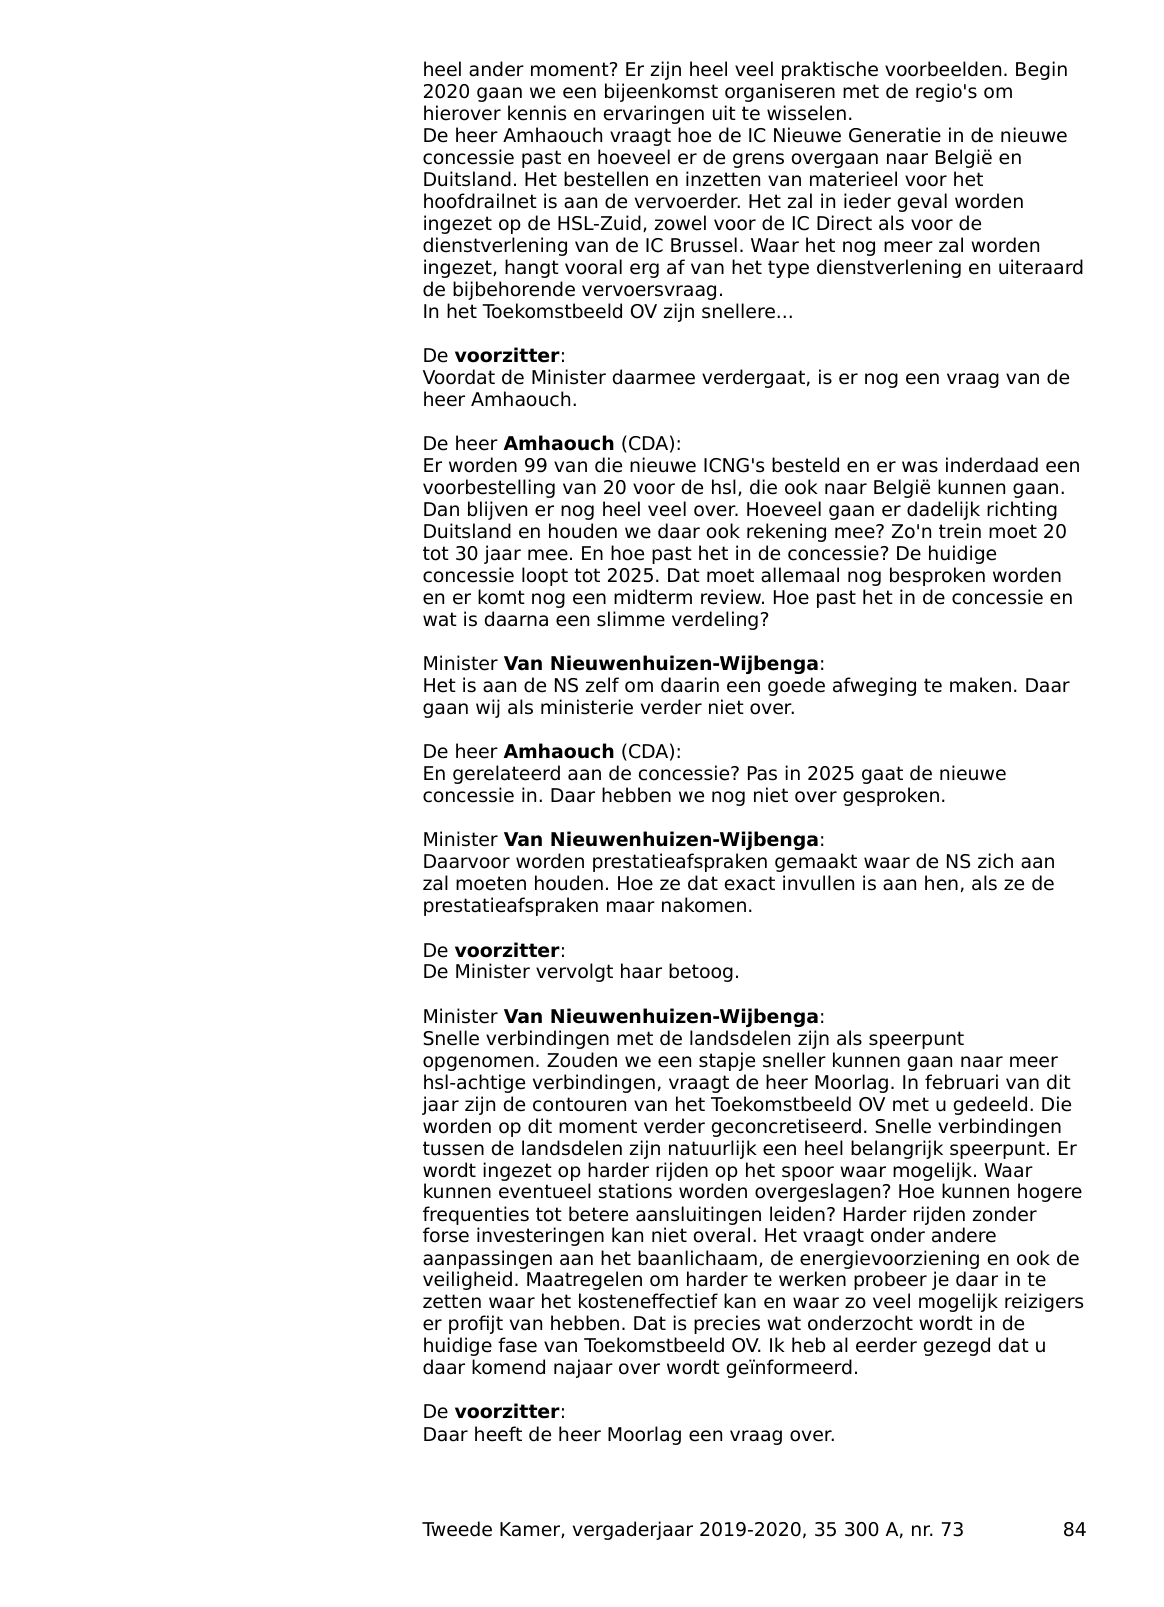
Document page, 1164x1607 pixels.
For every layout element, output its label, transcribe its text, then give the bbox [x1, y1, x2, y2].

text Het is aan de NS zelf om daarin een goede afweging te maken. Daar gaan wij als ministerie verder niet over. [422, 675, 1087, 719]
text De voorzitter: [422, 345, 1087, 367]
text Minister Van Nieuwenhuizen-Wijbenga: [422, 653, 1087, 675]
text De Minister vervolgt haar betoog. [422, 961, 1087, 983]
text Daarvoor worden prestatieafspraken gemaakt waar de NS zich aan zal moeten houden. Hoe ze dat exact invullen is aan hen, als ze de prestatieafspraken maar nakomen. [422, 851, 1087, 917]
text Er worden 99 van die nieuwe ICNG's besteld en er was inderdaad een voorbestelling van 20 voor de hsl, die ook naar België kunnen gaan. Dan blijven er nog heel veel over. Hoeveel gaan er dadelijk richting Duitsland en houden we daar ook rekening mee? Zo'n trein moet 20 tot 30 jaar mee. En hoe past het in de concessie? De huidige concessie loopt tot 2025. Dat moet allemaal nog besproken worden en er komt nog een midterm review. Hoe past het in de concessie en wat is daarna een slimme verdeling? [422, 455, 1087, 631]
text En gerelateerd aan de concessie? Pas in 2025 gaat de nieuwe concessie in. Daar hebben we nog niet over gesproken. [422, 763, 1087, 807]
text De voorzitter: [422, 939, 1087, 961]
text De heer Amhaouch vraagt hoe de IC Nieuwe Generatie in de nieuwe concessie past en hoeveel er de grens overgaan naar België en Duitsland. Het bestellen en inzetten van materieel voor het hoofdrailnet is aan de vervoerder. Het zal in ieder geval worden ingezet op de HSL-Zuid, zowel voor de IC Direct als voor de dienstverlening van de IC Brussel. Waar het nog meer zal worden ingezet, hangt vooral erg af van het type dienstverlening en uiteraard de bijbehorende vervoersvraag. [422, 125, 1087, 301]
text Minister Van Nieuwenhuizen-Wijbenga: [422, 829, 1087, 851]
text Voordat de Minister daarmee verdergaat, is er nog een vraag van de heer Amhaouch. [422, 367, 1087, 411]
text De heer Amhaouch (CDA): [422, 433, 1087, 455]
text Minister Van Nieuwenhuizen-Wijbenga: [422, 1006, 1087, 1028]
text Snelle verbindingen met de landsdelen zijn als speerpunt opgenomen. Zouden we een stapje sneller kunnen gaan naar meer hsl-achtige verbindingen, vraagt de heer Moorlag. In februari van dit jaar zijn de contouren van het Toekomstbeeld OV met u gedeeld. Die worden op dit moment verder geconcretiseerd. Snelle verbindingen tussen de landsdelen zijn natuurlijk een heel belangrijk speerpunt. Er wordt ingezet op harder rijden op het spoor waar mogelijk. Waar kunnen eventueel stations worden overgeslagen? Hoe kunnen hogere frequenties tot betere aansluitingen leiden? Harder rijden zonder forse investeringen kan niet overal. Het vraagt onder andere aanpassingen aan het baanlichaam, de energievoorziening en ook de veiligheid. Maatregelen om harder te werken probeer je daar in te zetten waar het kosteneffectief kan en waar zo veel mogelijk reizigers er profijt van hebben. Dat is precies wat onderzocht wordt in de huidige fase van Toekomstbeeld OV. Ik heb al eerder gezegd dat u daar komend najaar over wordt geïnformeerd. [422, 1028, 1087, 1379]
text De heer Amhaouch (CDA): [422, 741, 1087, 763]
text In het Toekomstbeeld OV zijn snellere... [422, 301, 1087, 323]
text heel ander moment? Er zijn heel veel praktische voorbeelden. Begin 2020 gaan we een bijeenkomst organiseren met de regio's om hierover kennis en ervaringen uit te wisselen. [422, 59, 1087, 125]
text Daar heeft de heer Moorlag een vraag over. [422, 1423, 1087, 1445]
text De voorzitter: [422, 1401, 1087, 1423]
